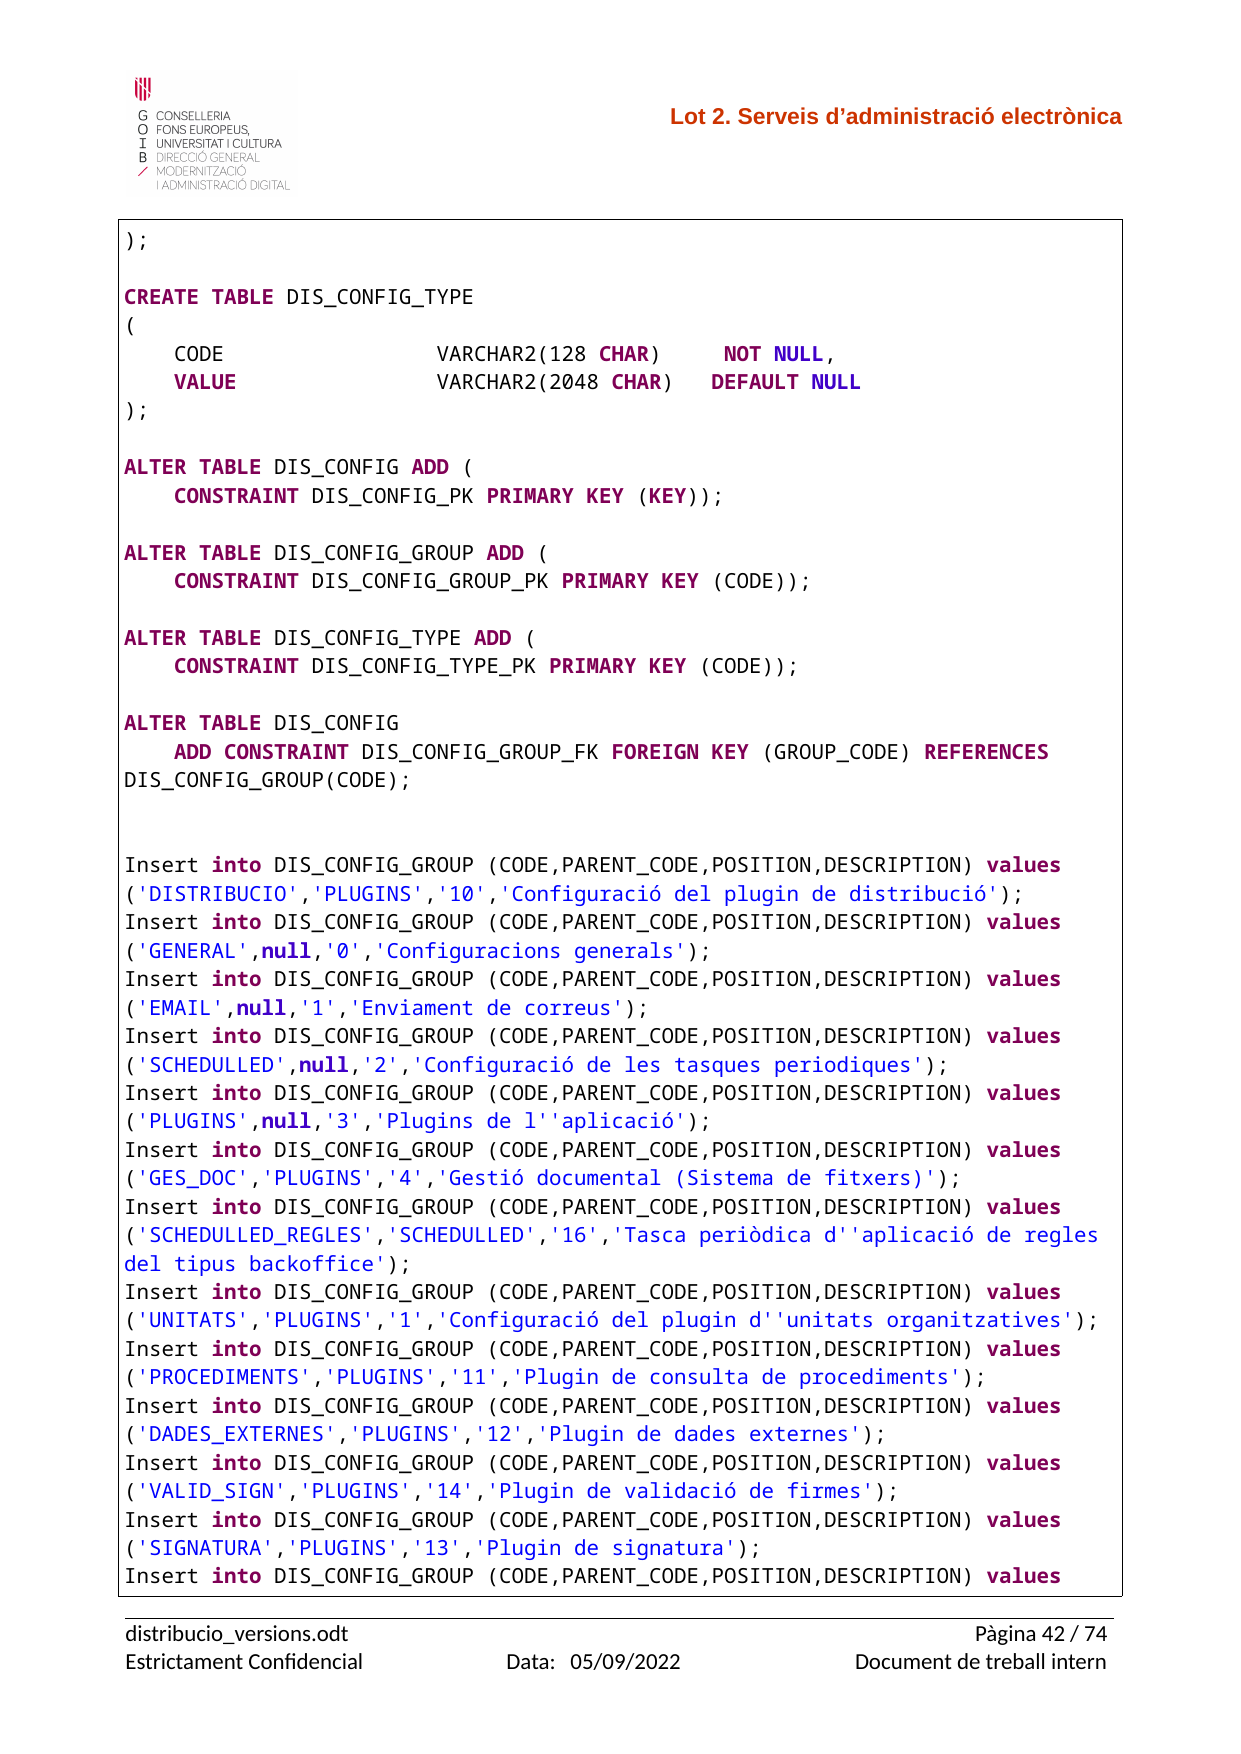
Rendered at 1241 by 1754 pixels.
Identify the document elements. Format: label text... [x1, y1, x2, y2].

table_header ); CREATE TABLE DIS_CONFIG_TYPE ( CODE VARCHAR2(128 CHAR) NOT NULL, VALUE VARCHAR2(2048 CHAR) DEFAULT NULL ); ALTER TABLE DIS_CONFIG ADD ( CONSTRAINT DIS_CONFIG_PK PRIMARY KEY (KEY)); ALTER TABLE DIS_CONFIG_GROUP ADD ( CONSTRAINT DIS_CONFIG_GROUP_PK PRIMARY KEY (CODE)); ALTER TABLE DIS_CONFIG_TYPE ADD ( CONSTRAINT DIS_CONFIG_TYPE_PK PRIMARY KEY (CODE)); ALTER TABLE DIS_CONFIG ADD CONSTRAINT DIS_CONFIG_GROUP_FK FOREIGN KEY (GROUP_CODE) REFERENCES DIS_CONFIG_GROUP(CODE); Insert into DIS_CONFIG_GROUP (CODE,PARENT_CODE,POSITION,DESCRIPTION) values ('DISTRIBUCIO','PLUGINS','10','Configuració del plugin de distribució'); Insert into DIS_CONFIG_GROUP (CODE,PARENT_CODE,POSITION,DESCRIPTION) values ('GENERAL',null,'0','Configuracions generals'); Insert into DIS_CONFIG_GROUP (CODE,PARENT_CODE,POSITION,DESCRIPTION) values ('EMAIL',null,'1','Enviament de correus'); Insert into DIS_CONFIG_GROUP (CODE,PARENT_CODE,POSITION,DESCRIPTION) values ('SCHEDULLED',null,'2','Configuració de les tasques periodiques'); Insert into DIS_CONFIG_GROUP (CODE,PARENT_CODE,POSITION,DESCRIPTION) values ('PLUGINS',null,'3','Plugins de l''aplicació'); Insert into DIS_CONFIG_GROUP (CODE,PARENT_CODE,POSITION,DESCRIPTION) values ('GES_DOC','PLUGINS','4','Gestió documental (Sistema de fitxers)'); Insert into DIS_CONFIG_GROUP (CODE,PARENT_CODE,POSITION,DESCRIPTION) values ('SCHEDULLED_REGLES','SCHEDULLED','16','Tasca periòdica d''aplicació de regles del tipus backoffice'); Insert into DIS_CONFIG_GROUP (CODE,PARENT_CODE,POSITION,DESCRIPTION) values ('UNITATS','PLUGINS','1','Configuració del plugin d''unitats organitzatives'); Insert into DIS_CONFIG_GROUP (CODE,PARENT_CODE,POSITION,DESCRIPTION) values ('PROCEDIMENTS','PLUGINS','11','Plugin de consulta de procediments'); Insert into DIS_CONFIG_GROUP (CODE,PARENT_CODE,POSITION,DESCRIPTION) values ('DADES_EXTERNES','PLUGINS','12','Plugin de dades externes'); Insert into DIS_CONFIG_GROUP (CODE,PARENT_CODE,POSITION,DESCRIPTION) values ('VALID_SIGN','PLUGINS','14','Plugin de validació de firmes'); Insert into DIS_CONFIG_GROUP (CODE,PARENT_CODE,POSITION,DESCRIPTION) values ('SIGNATURA','PLUGINS','13','Plugin de signatura'); Insert into DIS_CONFIG_GROUP (CODE,PARENT_CODE,POSITION,DESCRIPTION) values [119, 220, 1122, 1596]
picture [126, 70, 299, 197]
